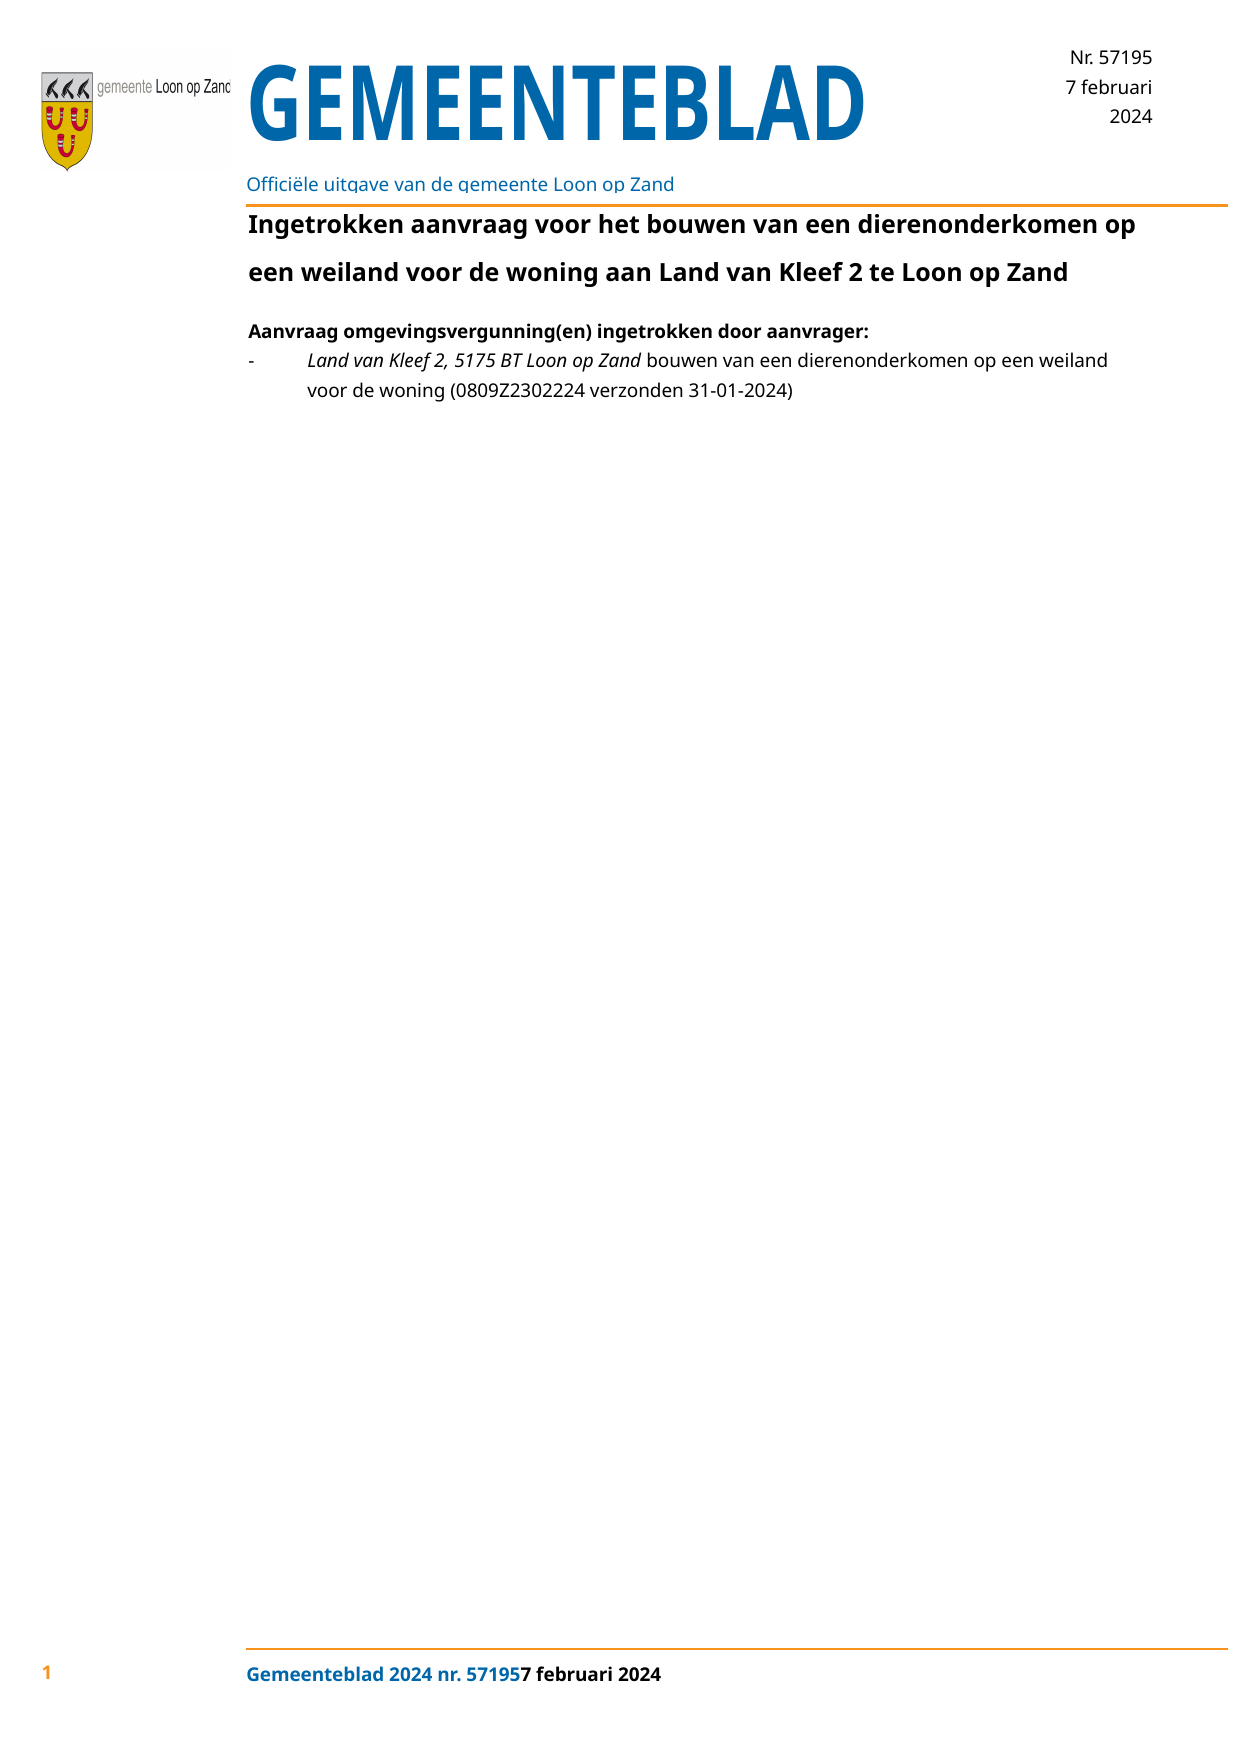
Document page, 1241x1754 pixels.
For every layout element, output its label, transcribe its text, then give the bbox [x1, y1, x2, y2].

picture [41, 47, 231, 172]
text Ingetrokken aanvraag voor het bouwen van een dierenonderkomen op een weiland voor de woning aan Land van Kleef 2 te Loon op Zand [248, 207, 1152, 288]
list Land van Kleef 2, 5175 BT Loon op Zand bouwen van een dierenonderkomen op een weiland voor de woning (0809Z2302224 verzonden 31-01-2024) [248, 347, 1152, 403]
text Aanvraag omgevingsvergunning(en) ingetrokken door aanvrager: [248, 318, 1152, 344]
